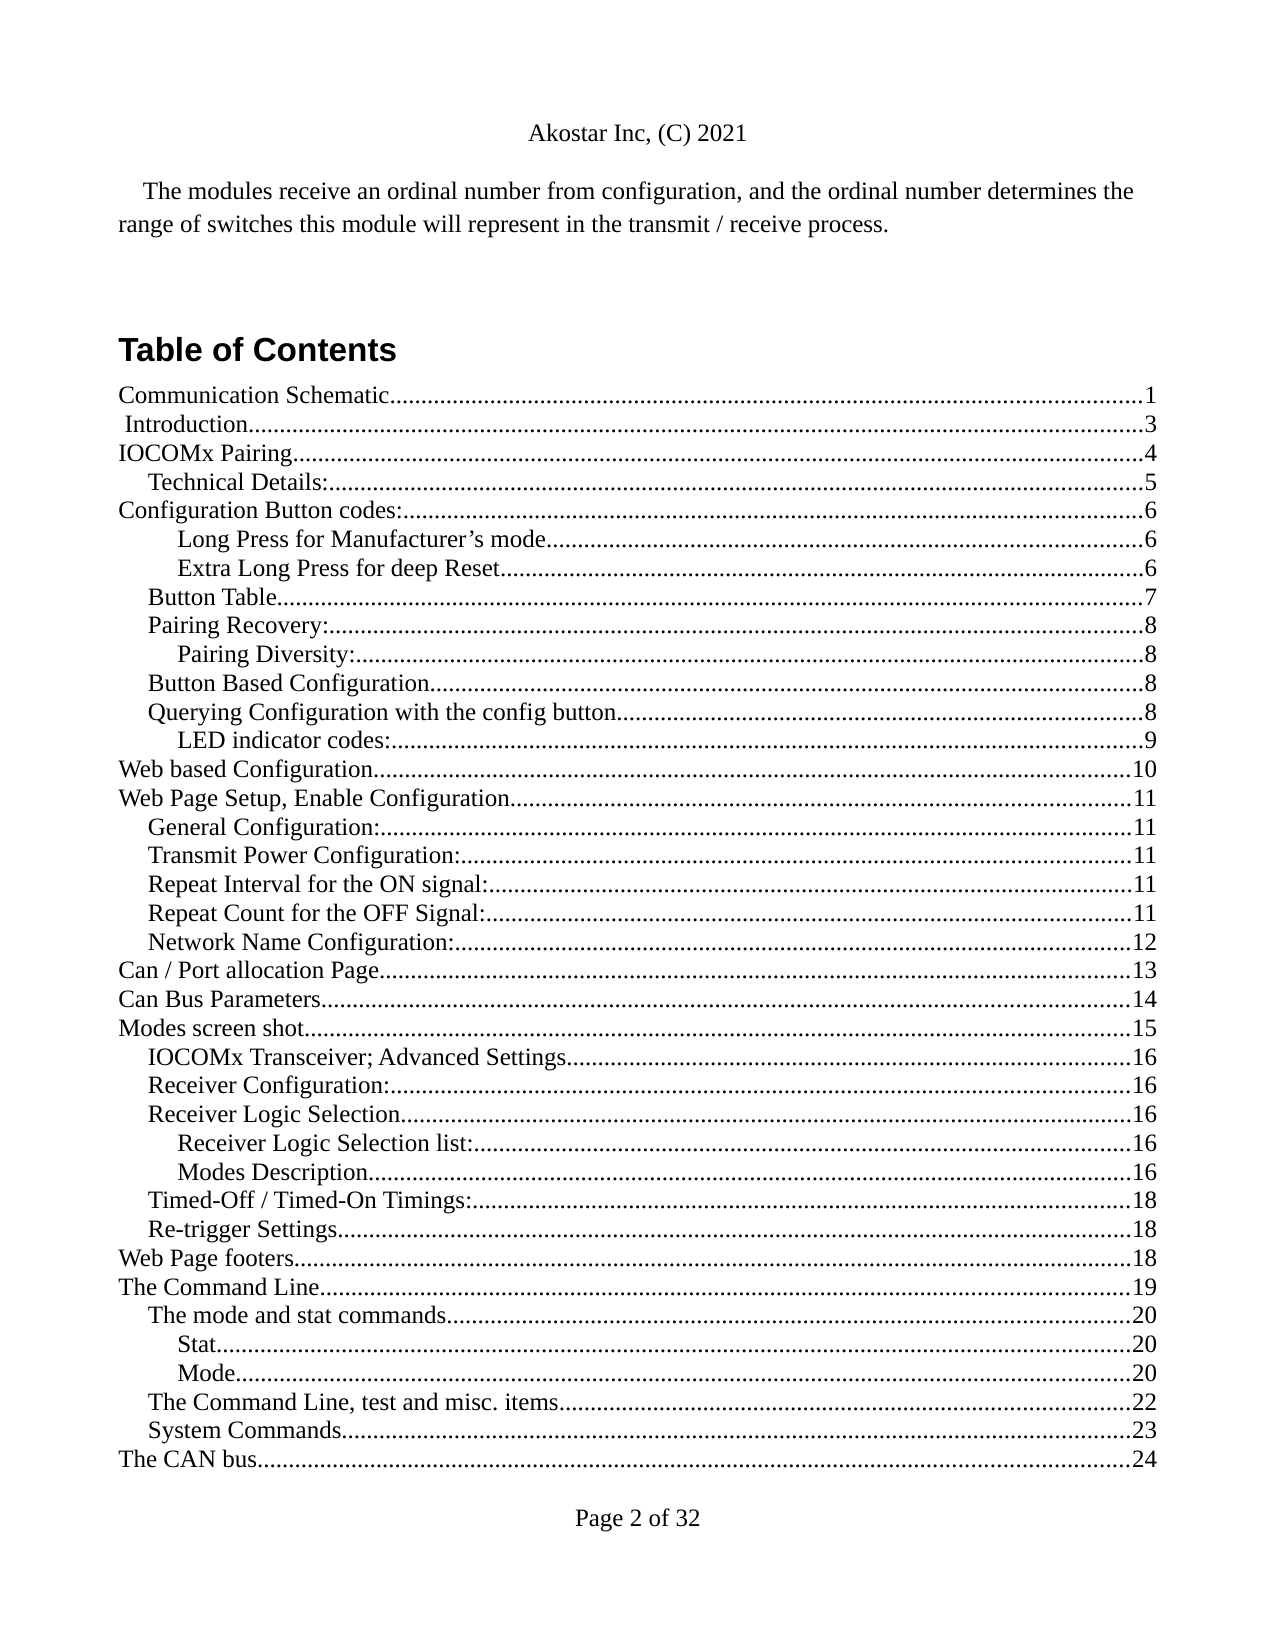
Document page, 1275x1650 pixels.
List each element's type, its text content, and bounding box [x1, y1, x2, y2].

text Button Based Configuration 8 [148, 668, 1157, 697]
text Communication Schematic 1 [118, 381, 1157, 409]
text Button Table 7 [148, 582, 1157, 611]
text Repeat Count for the OFF Signal: 11 [148, 898, 1157, 927]
text Repeat Interval for the ON signal: 11 [148, 869, 1157, 898]
text Modes Description 16 [177, 1157, 1157, 1186]
text Re-trigger Settings 18 [148, 1214, 1157, 1243]
text Configuration Button codes: 6 [118, 496, 1157, 524]
text Pairing Diversity: 8 [177, 639, 1157, 668]
text Transmit Power Configuration: 11 [148, 841, 1157, 869]
text Introduction 3 [118, 409, 1157, 438]
text Web based Configuration 10 [118, 754, 1157, 783]
text General Configuration: 11 [148, 812, 1157, 841]
text Web Page footers 18 [118, 1243, 1157, 1272]
text Querying Configuration with the config button 8 [148, 697, 1157, 726]
text Receiver Configuration: 16 [148, 1071, 1157, 1099]
text Technical Details: 5 [148, 467, 1157, 496]
text The Command Line 19 [118, 1272, 1157, 1301]
text Web Page Setup, Enable Configuration 11 [118, 783, 1157, 812]
text IOCOMx Transceiver; Advanced Settings 16 [148, 1042, 1157, 1071]
text The CAN bus 24 [118, 1444, 1157, 1473]
text Extra Long Press for deep Reset 6 [177, 553, 1157, 582]
text LED indicator codes: 9 [177, 726, 1157, 754]
text The mode and stat commands 20 [148, 1301, 1157, 1329]
text Stat 20 [177, 1329, 1157, 1358]
text The modules receive an ordinal number from configuration, and the ordinal number determines the range of switches this module will represent in the transmit / receive process. [118, 176, 1157, 238]
text Receiver Logic Selection 16 [148, 1099, 1157, 1128]
text System Commands 23 [148, 1416, 1157, 1444]
text Receiver Logic Selection list: 16 [177, 1128, 1157, 1157]
text The Command Line, test and misc. items 22 [148, 1387, 1157, 1416]
text Mode 20 [177, 1358, 1157, 1387]
text Modes screen shot 15 [118, 1013, 1157, 1042]
text Network Name Configuration: 12 [148, 927, 1157, 956]
text Can Bus Parameters 14 [118, 984, 1157, 1013]
text Long Press for Manufacturer’s mode 6 [177, 524, 1157, 553]
text Pairing Recovery: 8 [148, 611, 1157, 639]
text Can / Port allocation Page 13 [118, 956, 1157, 984]
text IOCOMx Pairing 4 [118, 438, 1157, 467]
text Timed-Off / Timed-On Timings: 18 [148, 1186, 1157, 1214]
subtitle Table of Contents [118, 329, 1157, 368]
